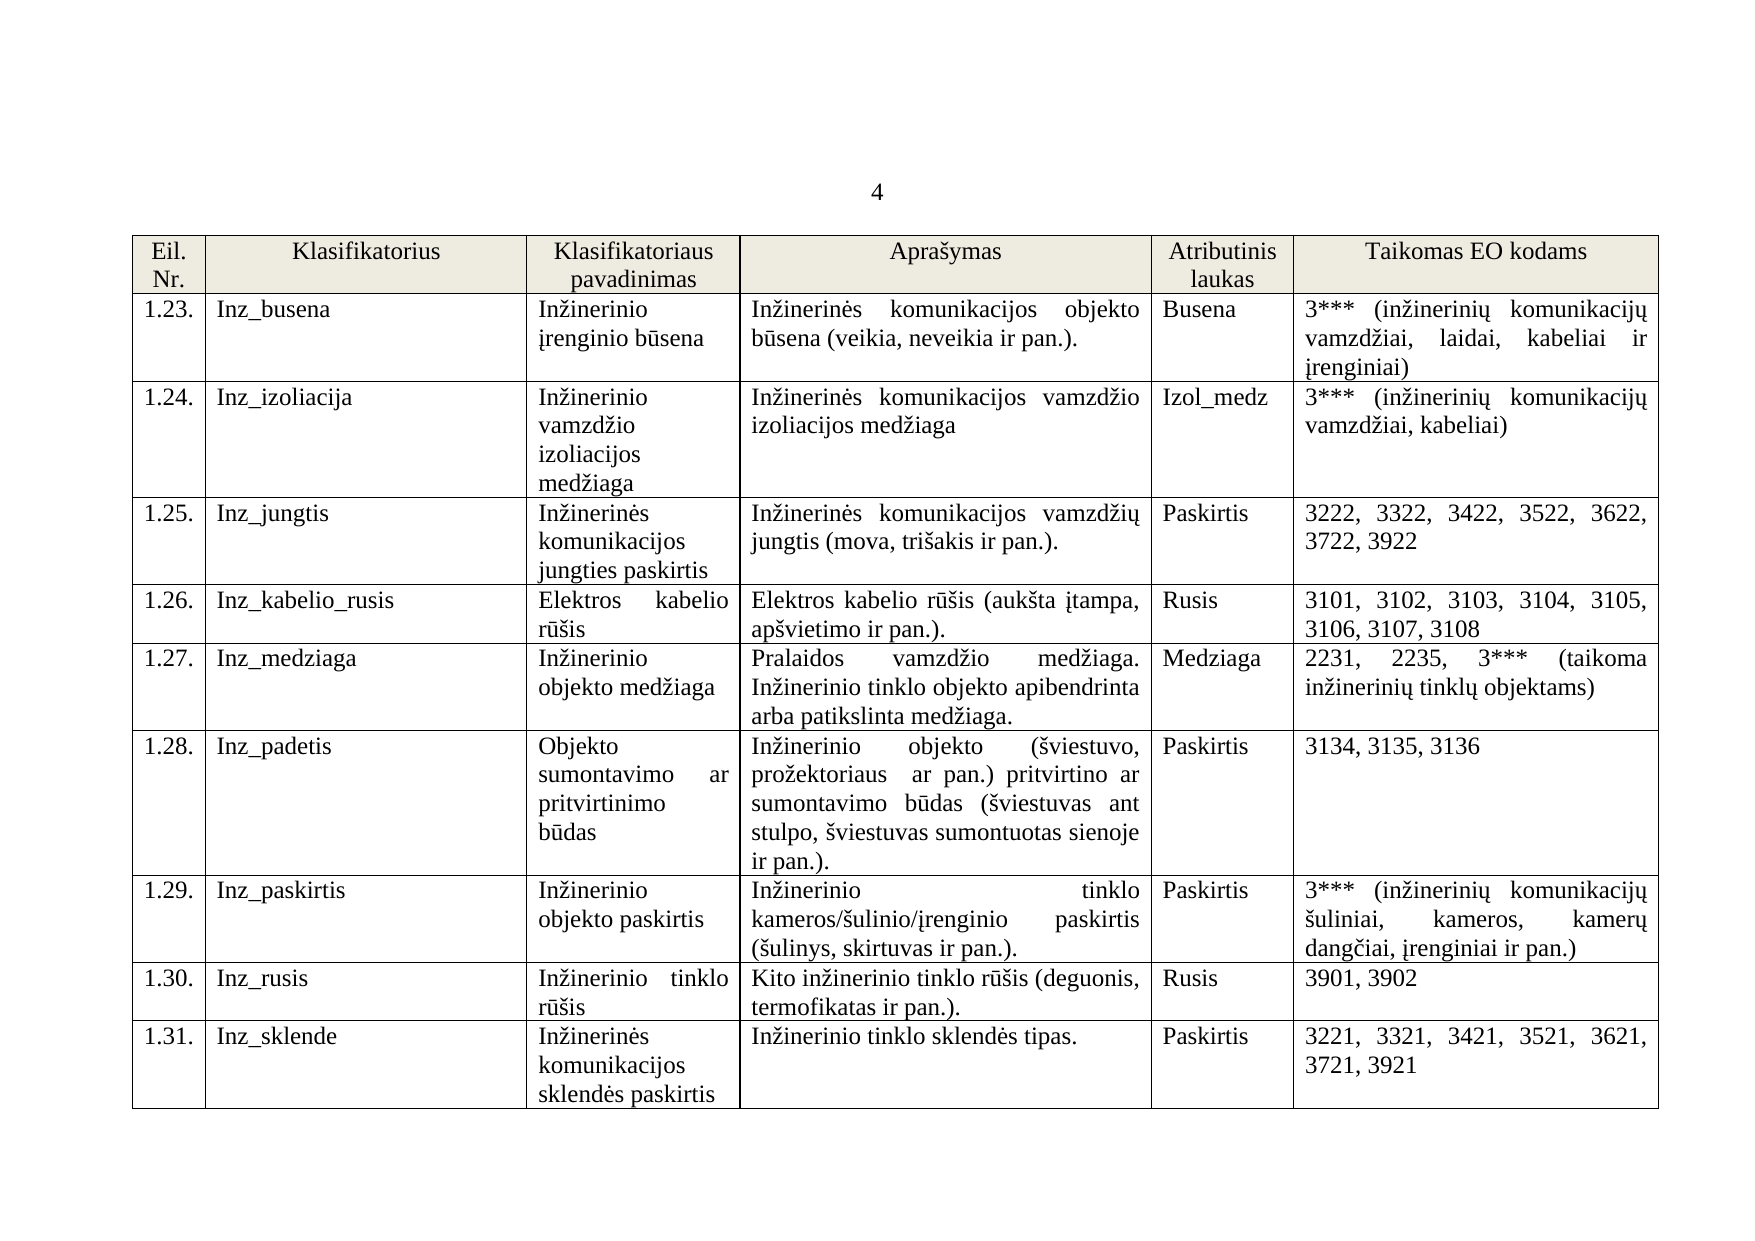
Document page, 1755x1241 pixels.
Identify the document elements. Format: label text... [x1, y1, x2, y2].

table_cell Inz_busena [206, 294, 526, 381]
table_cell Inz_medziaga [206, 644, 526, 730]
table_cell Rusis [1152, 963, 1293, 1020]
table_cell Inžinerinio tinklo rūšis [527, 963, 739, 1020]
table_cell 3222, 3322, 3422, 3522, 3622, 3722, 3922 [1294, 498, 1658, 584]
table_cell 1.31. [133, 1021, 205, 1108]
table_cell Izol_medz [1152, 382, 1293, 497]
table_cell Paskirtis [1152, 498, 1293, 584]
table_cell 3134, 3135, 3136 [1294, 731, 1658, 874]
table_cell Kito inžinerinio tinklo rūšis (deguonis, termofikatas ir pan.). [741, 963, 1151, 1020]
table_cell Elektros kabelio rūšis (aukšta įtampa, apšvietimo ir pan.). [741, 585, 1151, 642]
table_cell 3901, 3902 [1294, 963, 1658, 1020]
table_header Klasifikatoriaus pavadinimas [527, 236, 739, 293]
table_cell Paskirtis [1152, 1021, 1293, 1108]
table_cell Inz_kabelio_rusis [206, 585, 526, 642]
table_cell 3221, 3321, 3421, 3521, 3621, 3721, 3921 [1294, 1021, 1658, 1108]
table_cell 3*** (inžinerinių komunikacijų vamzdžiai, laidai, kabeliai ir įrenginiai) [1294, 294, 1658, 381]
table_header Eil. Nr. [133, 236, 205, 293]
table_cell Inžinerinės komunikacijos objekto būsena (veikia, neveikia ir pan.). [741, 294, 1151, 381]
table_cell 1.28. [133, 731, 205, 874]
table_cell Paskirtis [1152, 876, 1293, 962]
table_cell Paskirtis [1152, 731, 1293, 874]
table_cell Inz_sklende [206, 1021, 526, 1108]
table_cell Inžinerinio objekto paskirtis [527, 876, 739, 962]
table_cell 3*** (inžinerinių komunikacijų vamzdžiai, kabeliai) [1294, 382, 1658, 497]
table_header Atributinis laukas [1152, 236, 1293, 293]
table_cell Inžinerinės komunikacijos vamzdžio izoliacijos medžiaga [741, 382, 1151, 497]
table_cell Inz_jungtis [206, 498, 526, 584]
table_cell Objekto sumontavimo ar pritvirtinimo būdas [527, 731, 739, 874]
table_cell Inžinerinio objekto medžiaga [527, 644, 739, 730]
table_cell Inz_paskirtis [206, 876, 526, 962]
table_cell Inz_izoliacija [206, 382, 526, 497]
table_cell Pralaidos vamzdžio medžiaga. Inžinerinio tinklo objekto apibendrinta arba patikslinta medžiaga. [741, 644, 1151, 730]
table_cell Inz_rusis [206, 963, 526, 1020]
table_cell Inžinerinio vamzdžio izoliacijos medžiaga [527, 382, 739, 497]
table_cell Inz_padetis [206, 731, 526, 874]
table_cell Inžinerinio įrenginio būsena [527, 294, 739, 381]
table_cell Rusis [1152, 585, 1293, 642]
table_cell Inžinerinės komunikacijos vamzdžių jungtis (mova, trišakis ir pan.). [741, 498, 1151, 584]
table_cell 1.23. [133, 294, 205, 381]
table_cell Busena [1152, 294, 1293, 381]
table_cell 1.29. [133, 876, 205, 962]
table_cell 1.24. [133, 382, 205, 497]
table_cell Inžinerinės komunikacijos jungties paskirtis [527, 498, 739, 584]
table_cell Inžinerinės komunikacijos sklendės paskirtis [527, 1021, 739, 1108]
table_cell Medziaga [1152, 644, 1293, 730]
table_cell 1.25. [133, 498, 205, 584]
table_cell Inžinerinio tinklo kameros/šulinio/įrenginio paskirtis (šulinys, skirtuvas ir pan.). [741, 876, 1151, 962]
table_cell 3101, 3102, 3103, 3104, 3105, 3106, 3107, 3108 [1294, 585, 1658, 642]
table_cell 1.30. [133, 963, 205, 1020]
table_cell 2231, 2235, 3*** (taikoma inžinerinių tinklų objektams) [1294, 644, 1658, 730]
table_header Klasifikatorius [206, 236, 526, 293]
table_cell 1.27. [133, 644, 205, 730]
table_cell Inžinerinio tinklo sklendės tipas. [741, 1021, 1151, 1108]
table_cell 1.26. [133, 585, 205, 642]
table_cell Inžinerinio objekto (šviestuvo, prožektoriaus ar pan.) pritvirtino ar sumontavimo būdas (šviestuvas ant stulpo, šviestuvas sumontuotas sienoje ir pan.). [741, 731, 1151, 874]
table_header Aprašymas [741, 236, 1151, 293]
table_header Taikomas EO kodams [1294, 236, 1658, 293]
table_cell 3*** (inžinerinių komunikacijų šuliniai, kameros, kamerų dangčiai, įrenginiai ir pan.) [1294, 876, 1658, 962]
table_cell Elektros kabelio rūšis [527, 585, 739, 642]
